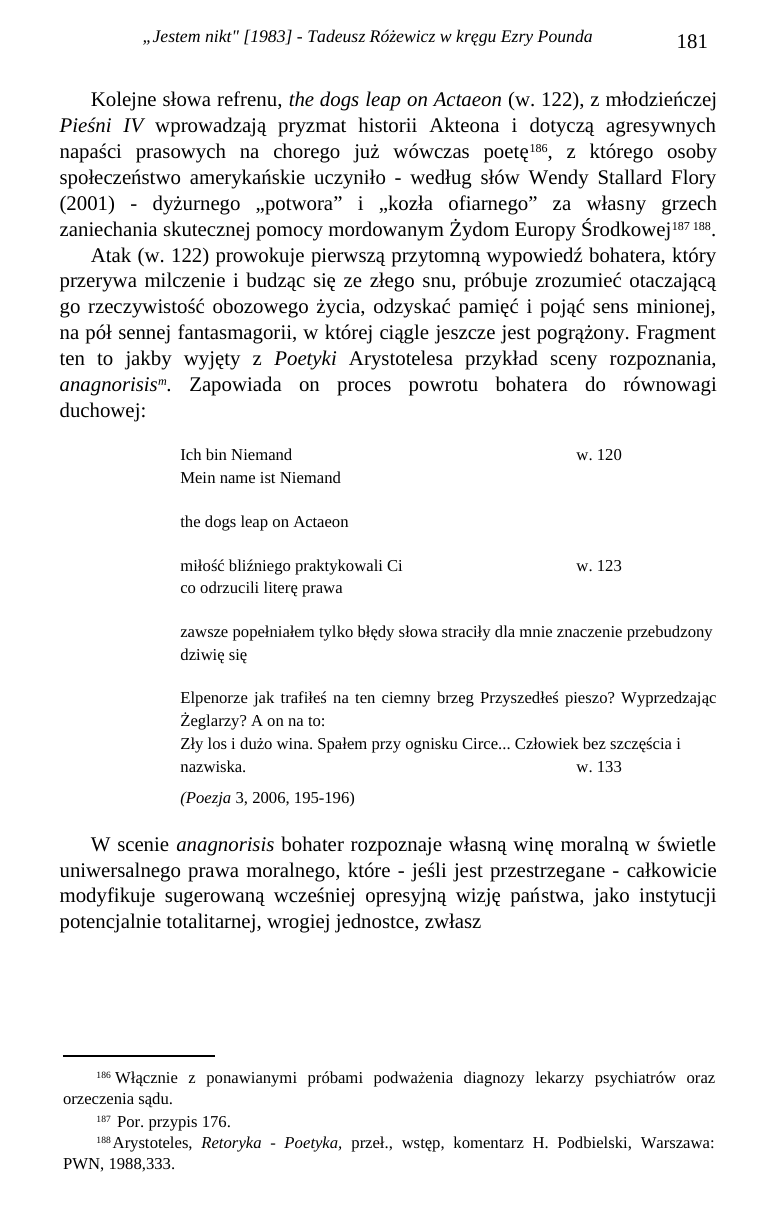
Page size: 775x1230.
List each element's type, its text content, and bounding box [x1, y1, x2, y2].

text 181 [676, 29, 710, 53]
text Zły los i dużo wina. Spałem przy ognisku Circe... Człowiek bez szczęścia i nazwiska. w. 133 [180, 734, 717, 776]
text Elpenorze jak trafiłeś na ten ciemny brzeg Przyszedłeś pieszo? Wyprzedzając Żeglarzy? A on na to: [180, 688, 717, 730]
text „Jestem nikt" [1983] - Tadeusz Różewicz w kręgu Ezry Pounda [142, 25, 631, 46]
text zawsze popełniałem tylko błędy słowa straciły dla mnie znaczenie przebudzony dziwię się [180, 622, 717, 664]
text Mein name ist Niemand [180, 468, 717, 487]
text W scenie anagnorisis bohater rozpoznaje własną winę moralną w świetle uniwersalnego prawa moralnego, które - jeśli jest przestrzega­ne - całkowicie modyfikuje sugerowaną wcześniej opresyjną wizję pań­stwa, jako instytucji potencjalnie totalitarnej, wrogiej jednostce, zwłasz­ [59, 832, 717, 933]
text co odrzucili literę prawa [180, 578, 717, 597]
text Kolejne słowa refrenu, the dogs leap on Actaeon (w. 122), z mło­dzieńczej Pieśni IV wprowadzają pryzmat historii Akteona i dotyczą agresywnych napaści prasowych na chorego już wówczas poetę186, z któ­rego osoby społeczeństwo amerykańskie uczyniło - według słów Wendy Stallard Flory (2001) - dyżurnego „potwora” i „kozła ofiarnego” za włas­ny grzech zaniechania skutecznej pomocy mordowanym Żydom Europy Środkowej187 188. [59, 87, 717, 241]
text Ich bin Niemand w. 120 [180, 445, 717, 464]
text 188 Arystoteles, Retoryka - Poetyka, przeł., wstęp, komentarz H. Podbielski, Warszawa: PWN, 1988,333. [63, 1132, 715, 1173]
text 187 Por. przypis 176. [63, 1111, 715, 1131]
text the dogs leap on Actaeon [180, 512, 717, 531]
text (Poezja 3, 2006, 195-196) [180, 788, 717, 807]
text Atak (w. 122) prowokuje pierwszą przytomną wypowiedź bohatera, który przerywa milczenie i budząc się ze złego snu, próbuje zrozumieć otaczającą go rzeczywistość obozowego życia, odzyskać pamięć i pojąć sens minionej, na pół sennej fantasmagorii, w której ciągle jeszcze jest pogrążony. Fragment ten to jakby wyjęty z Poetyki Arystotelesa przykład sceny rozpoznania, anagnorisism. Zapowiada on proces powrotu bohate­ra do równowagi duchowej: [59, 242, 717, 422]
text 186 Włącznie z ponawianymi próbami podważenia diagnozy lekarzy psychiatrów oraz orzeczenia sądu. [63, 1067, 715, 1108]
text miłość bliźniego praktykowali Ci w. 123 [180, 555, 717, 574]
